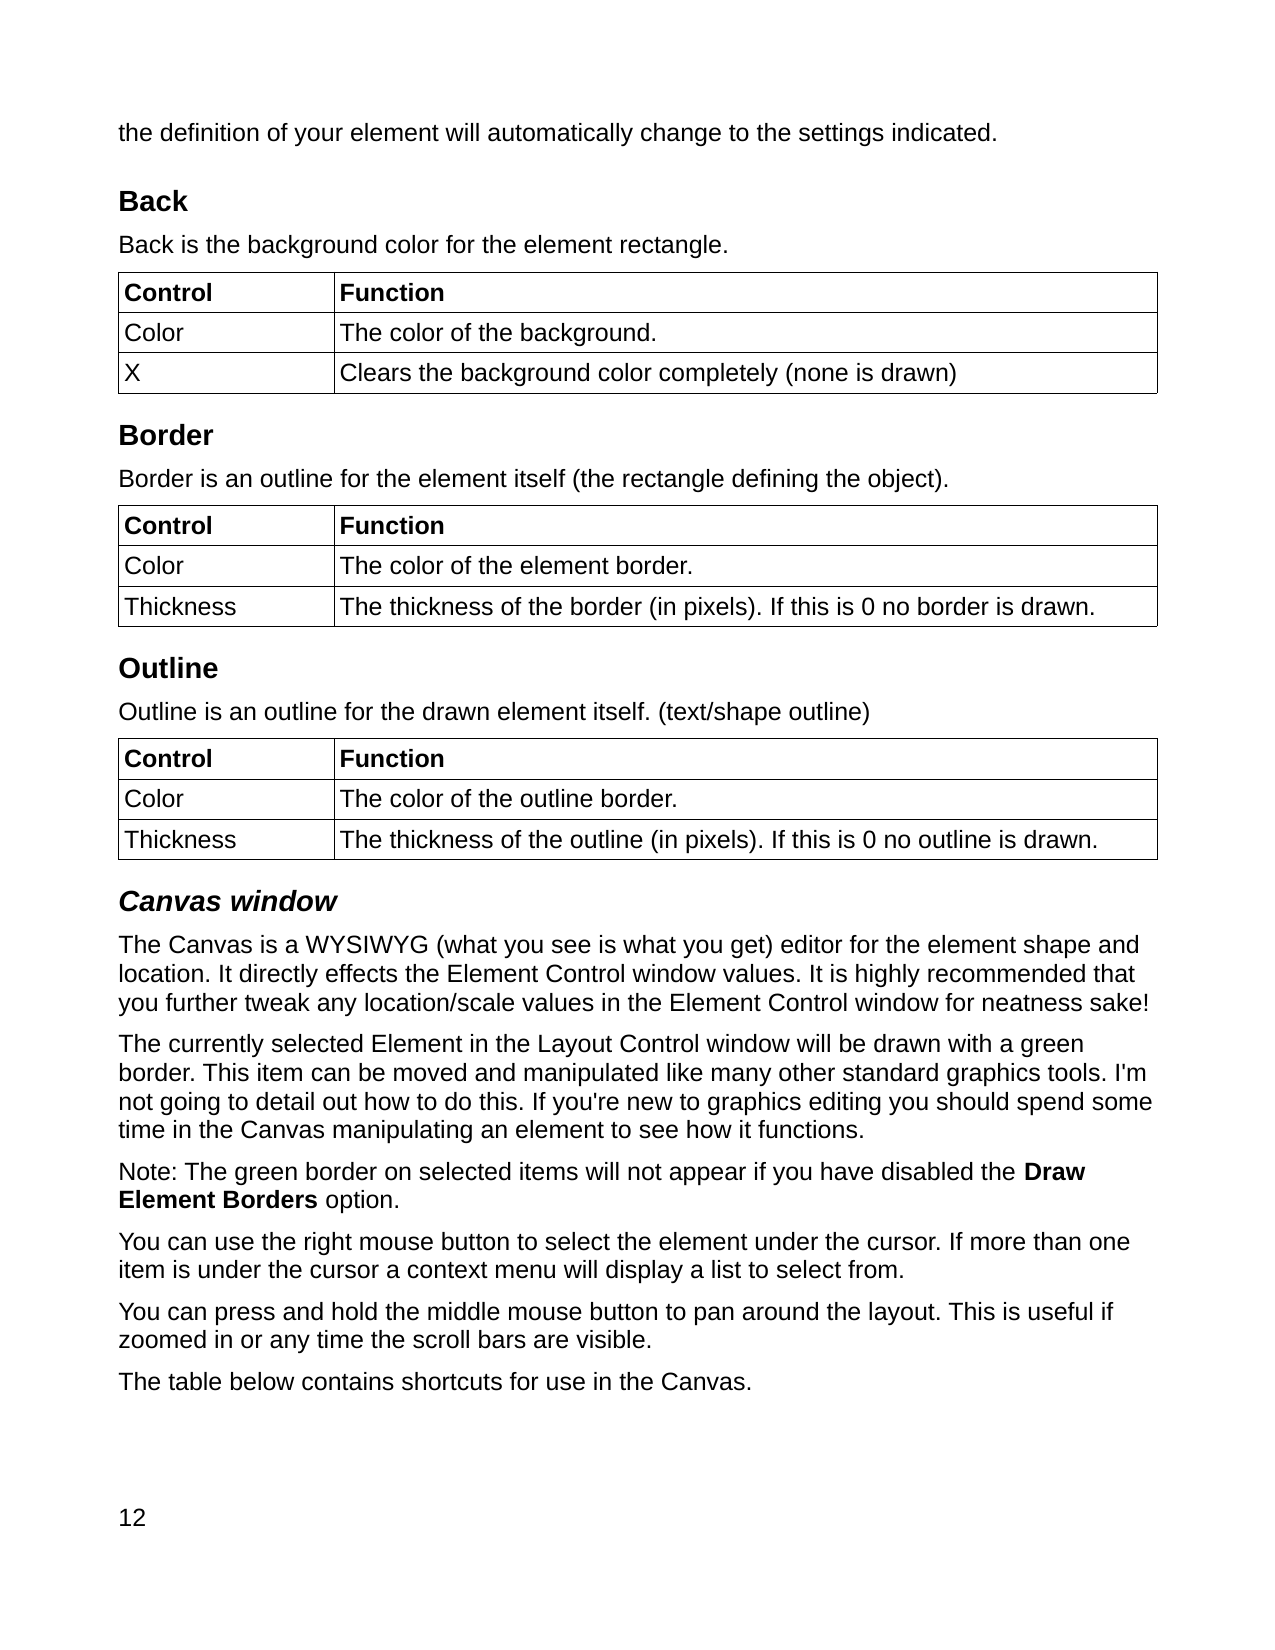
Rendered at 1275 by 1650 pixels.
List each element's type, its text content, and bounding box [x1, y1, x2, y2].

text Outline is an outline for the drawn element itself. (text/shape outline) [118, 697, 1157, 726]
table_header Control [119, 506, 334, 545]
table_cell The thickness of the border (in pixels). If this is 0 no border is drawn. [335, 587, 1157, 626]
table_cell Color [119, 313, 334, 352]
table_cell The color of the background. [335, 313, 1157, 352]
table_header Control [119, 273, 334, 312]
text The table below contains shortcuts for use in the Canvas. [118, 1367, 1157, 1395]
table_cell X [119, 353, 334, 393]
text Back is the background color for the element rectangle. [118, 230, 1157, 259]
table_cell Color [119, 546, 334, 586]
table_cell Thickness [119, 820, 334, 859]
text The Canvas is a WYSIWYG (what you see is what you get) editor for the element shape and location. It directly effects the Element Control window values. It is highly recommended that you further tweak any location/scale values in the Element Control window for neatness sake! [118, 930, 1157, 1017]
subtitle Back [118, 184, 1157, 218]
subtitle Canvas window [118, 884, 1157, 918]
text Note: The green border on selected items will not appear if you have disabled the Draw Element Borders option. [118, 1157, 1157, 1214]
table_cell Thickness [119, 587, 334, 626]
table_header Function [335, 506, 1157, 545]
text the definition of your element will automatically change to the settings indicated. [118, 118, 1157, 147]
subtitle Outline [118, 651, 1157, 684]
text Border is an outline for the element itself (the rectangle defining the object). [118, 464, 1157, 492]
table_cell Color [119, 780, 334, 819]
table_cell The thickness of the outline (in pixels). If this is 0 no outline is drawn. [335, 820, 1157, 859]
table_header Function [335, 739, 1157, 779]
text You can press and hold the middle mouse button to pan around the layout. This is useful if zoomed in or any time the scroll bars are visible. [118, 1297, 1157, 1354]
table_cell Clears the background color completely (none is drawn) [335, 353, 1157, 393]
table_header Function [335, 273, 1157, 312]
text You can use the right mouse button to select the element under the cursor. If more than one item is under the cursor a context menu will display a list to select from. [118, 1227, 1157, 1284]
table_cell The color of the element border. [335, 546, 1157, 586]
subtitle Border [118, 418, 1157, 451]
table_header Control [119, 739, 334, 779]
text The currently selected Element in the Layout Control window will be drawn with a green border. This item can be moved and manipulated like many other standard graphics tools. I'm not going to detail out how to do this. If you're new to graphics editing you should spend some time in the Canvas manipulating an element to see how it functions. [118, 1029, 1157, 1144]
table_cell The color of the outline border. [335, 780, 1157, 819]
